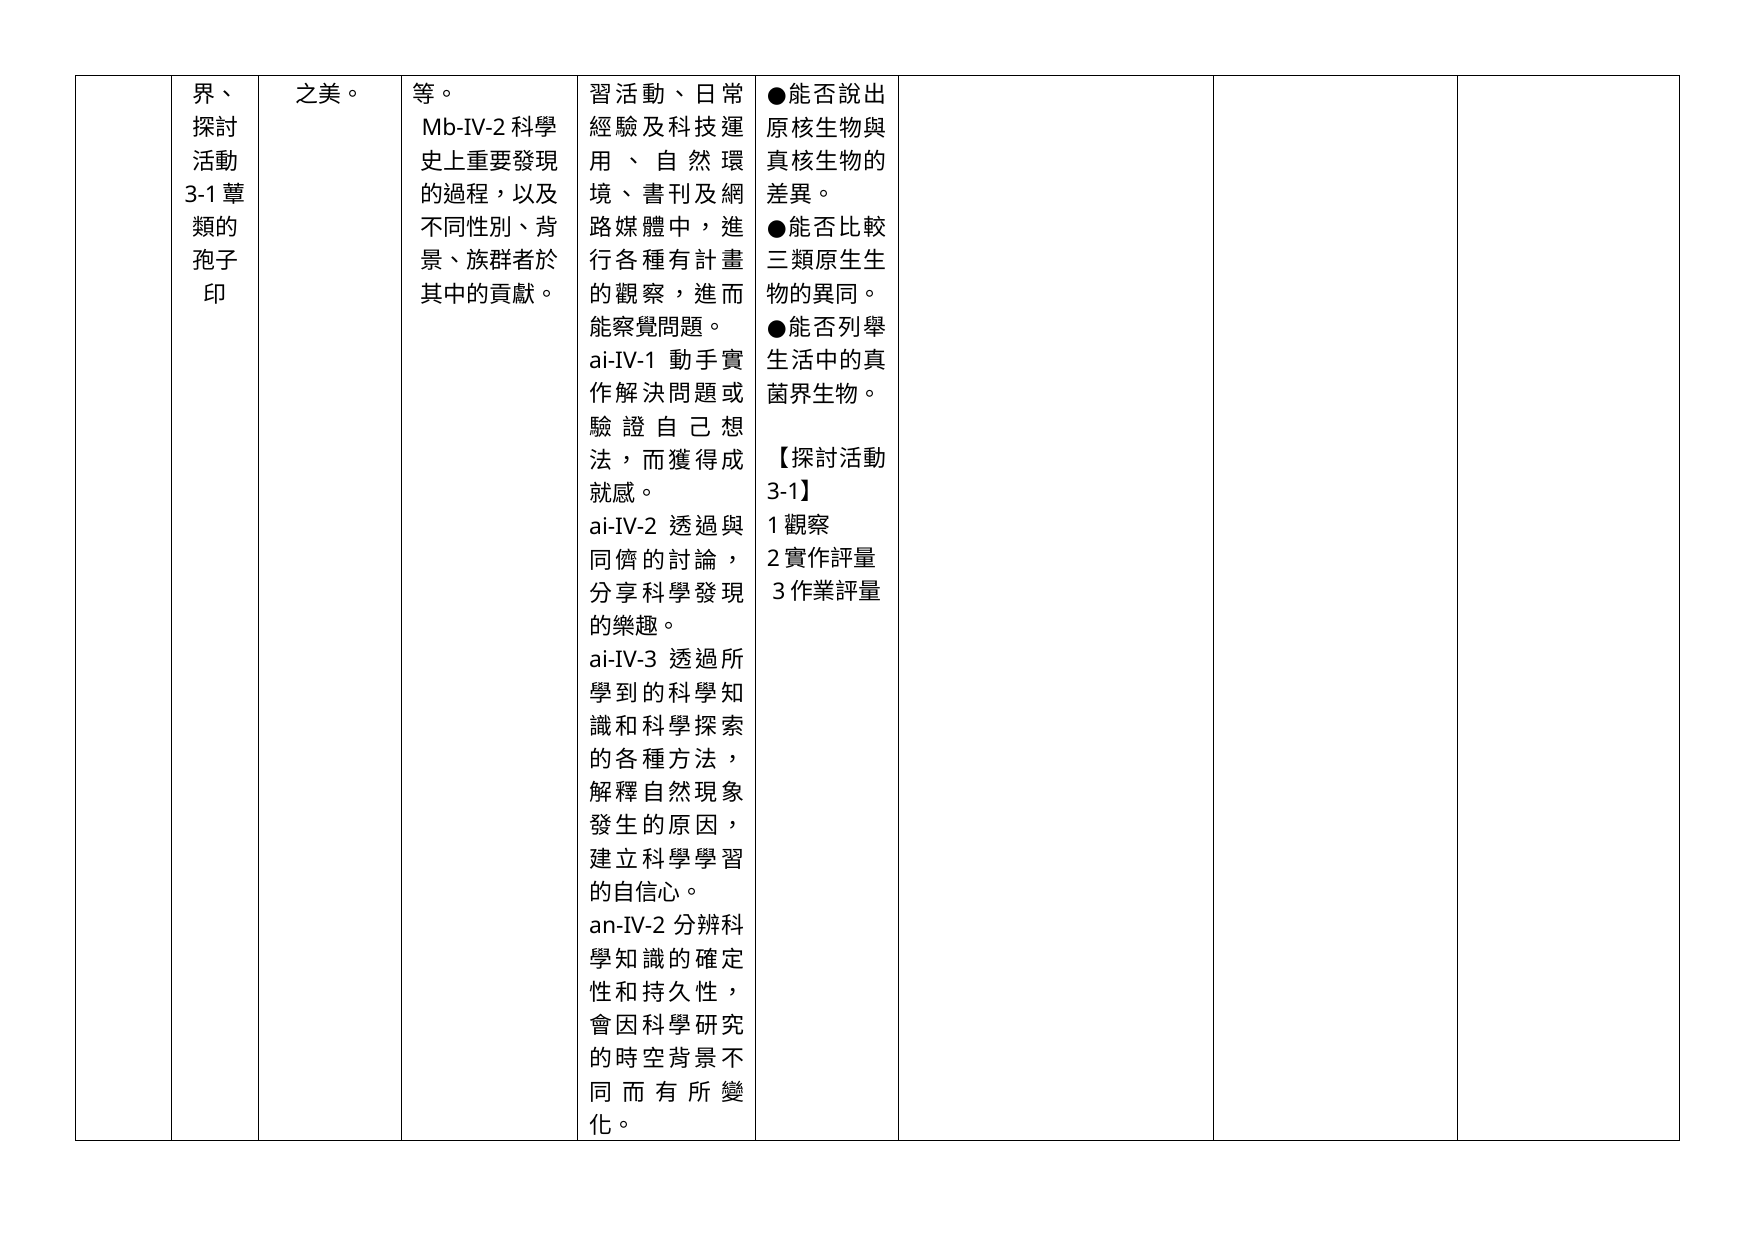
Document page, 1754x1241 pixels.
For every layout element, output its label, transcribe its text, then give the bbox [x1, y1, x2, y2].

table_cell 之美。 [259, 76, 401, 1140]
table_cell [1214, 76, 1457, 1140]
table_cell 界、探討活動3-1蕈類的孢子印 [172, 76, 258, 1140]
table_cell [76, 76, 171, 1140]
table_cell [899, 76, 1213, 1140]
table_cell 等。 Mb-IV-2 科學史上重要發現的過程，以及不同性別、背景、族群者於其中的貢獻。 [402, 76, 577, 1140]
table_cell [1458, 76, 1679, 1140]
table_cell ●能否說出原核生物與真核生物的差異。 ●能否比較三類原生生物的異同。 ●能否列舉生活中的真菌界生物。 【探討活動3-1】 1觀察 2實作評量 3作業評量 [756, 76, 898, 1140]
table_cell 習活動、日常經驗及科技運用、自然環境、書刊及網路媒體中，進行各種有計畫的觀察，進而能察覺問題。 ai-IV-1 動手實作解決問題或驗證自己想法，而獲得成就感。 ai-IV-2 透過與同儕的討論，分享科學發現的樂趣。 ai-IV-3 透過所學到的科學知識和科學探索的各種方法，解釋自然現象發生的原因，建立科學學習的自信心。 an-IV-2 分辨科學知識的確定性和持久性，會因科學研究的時空背景不同而有所變化。 [578, 76, 755, 1140]
